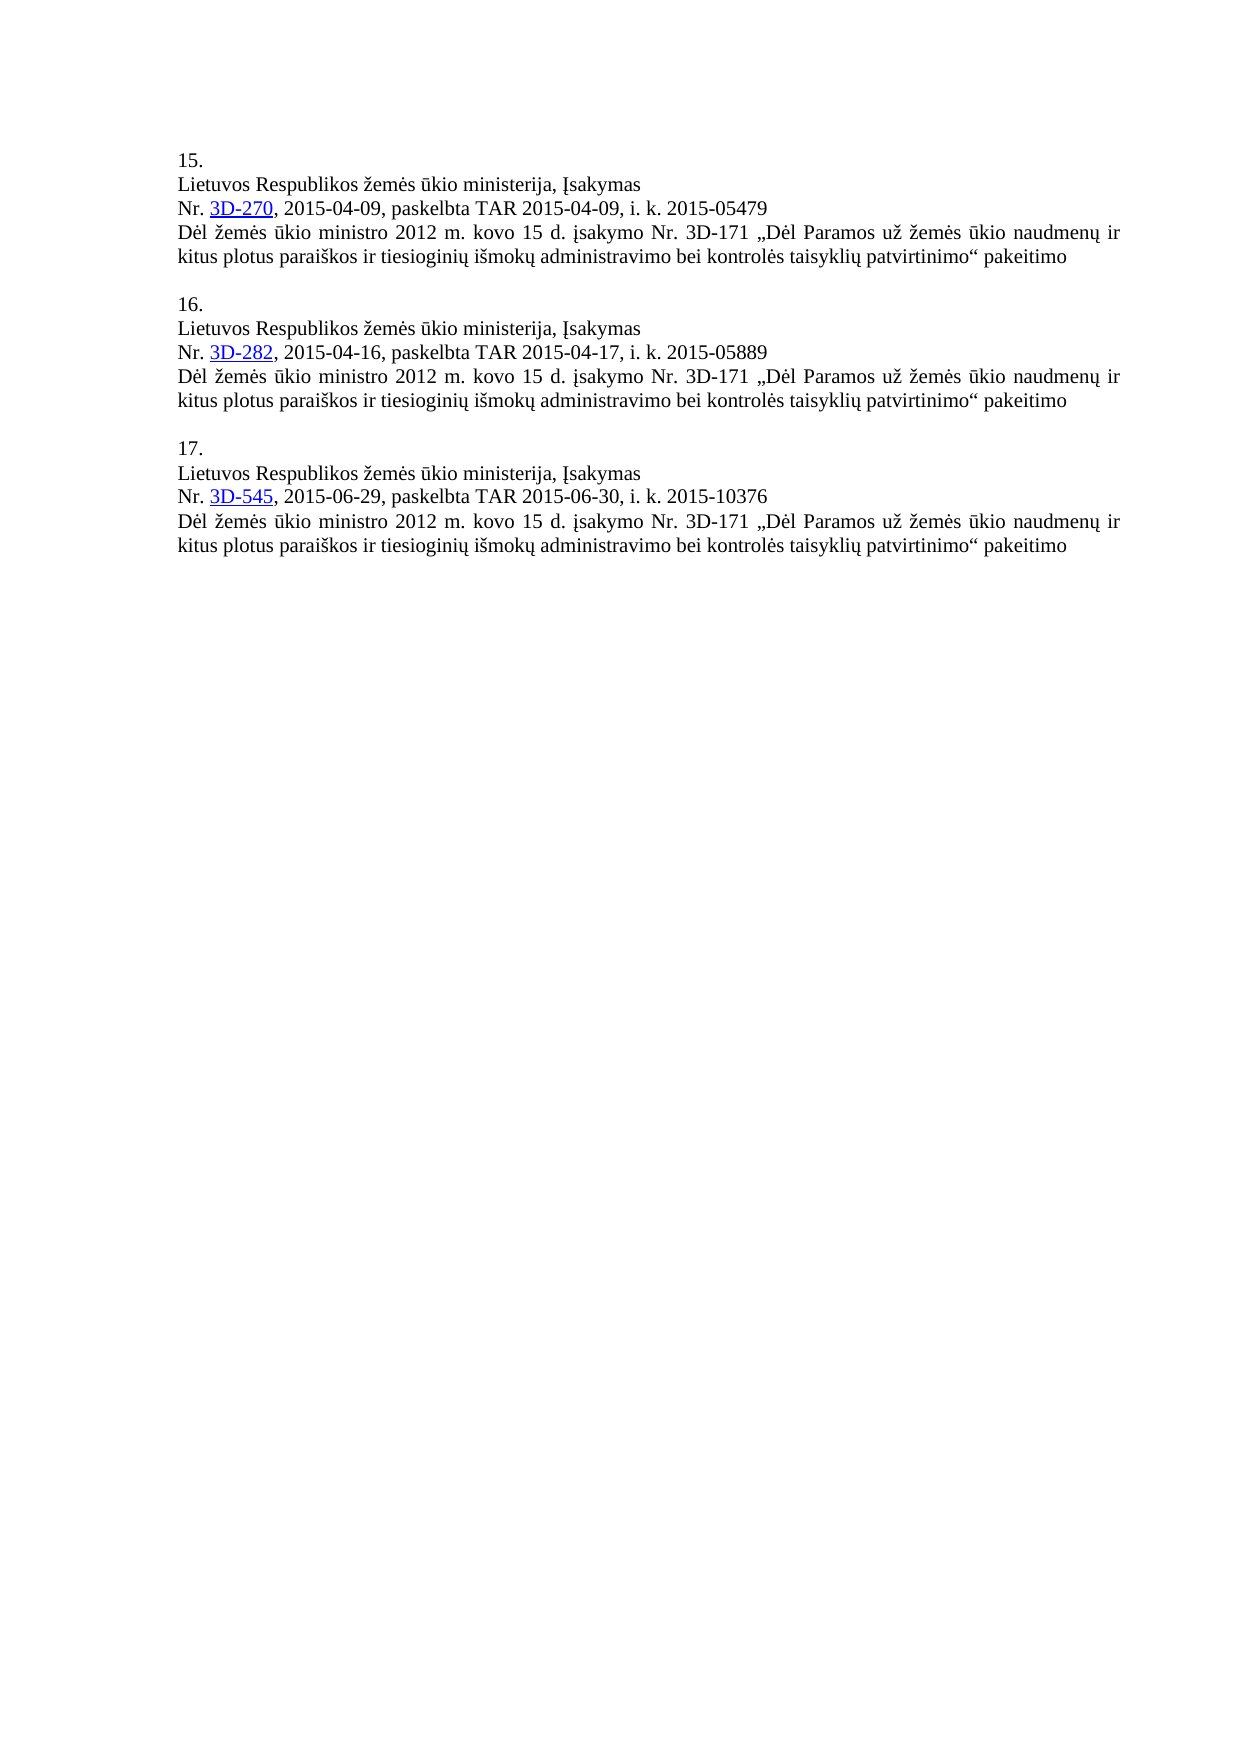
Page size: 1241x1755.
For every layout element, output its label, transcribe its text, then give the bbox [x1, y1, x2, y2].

text Nr. 3D-270, 2015-04-09, paskelbta TAR 2015-04-09, i. k. 2015-05479 [177, 196, 1122, 220]
text Dėl žemės ūkio ministro 2012 m. kovo 15 d. įsakymo Nr. 3D-171 „Dėl Paramos už žemės ūkio naudmenų ir kitus plotus paraiškos ir tiesioginių išmokų administravimo bei kontrolės taisyklių patvirtinimo“ pakeitimo [177, 364, 1122, 412]
text 17. [177, 436, 1122, 460]
text Nr. 3D-545, 2015-06-29, paskelbta TAR 2015-06-30, i. k. 2015-10376 [177, 484, 1122, 508]
text Lietuvos Respublikos žemės ūkio ministerija, Įsakymas [177, 172, 1122, 196]
text Dėl žemės ūkio ministro 2012 m. kovo 15 d. įsakymo Nr. 3D-171 „Dėl Paramos už žemės ūkio naudmenų ir kitus plotus paraiškos ir tiesioginių išmokų administravimo bei kontrolės taisyklių patvirtinimo“ pakeitimo [177, 508, 1122, 557]
text Lietuvos Respublikos žemės ūkio ministerija, Įsakymas [177, 460, 1122, 484]
text Lietuvos Respublikos žemės ūkio ministerija, Įsakymas [177, 316, 1122, 340]
text 15. [177, 148, 1122, 172]
text Nr. 3D-282, 2015-04-16, paskelbta TAR 2015-04-17, i. k. 2015-05889 [177, 340, 1122, 364]
text 16. [177, 292, 1122, 316]
text Dėl žemės ūkio ministro 2012 m. kovo 15 d. įsakymo Nr. 3D-171 „Dėl Paramos už žemės ūkio naudmenų ir kitus plotus paraiškos ir tiesioginių išmokų administravimo bei kontrolės taisyklių patvirtinimo“ pakeitimo [177, 220, 1122, 268]
